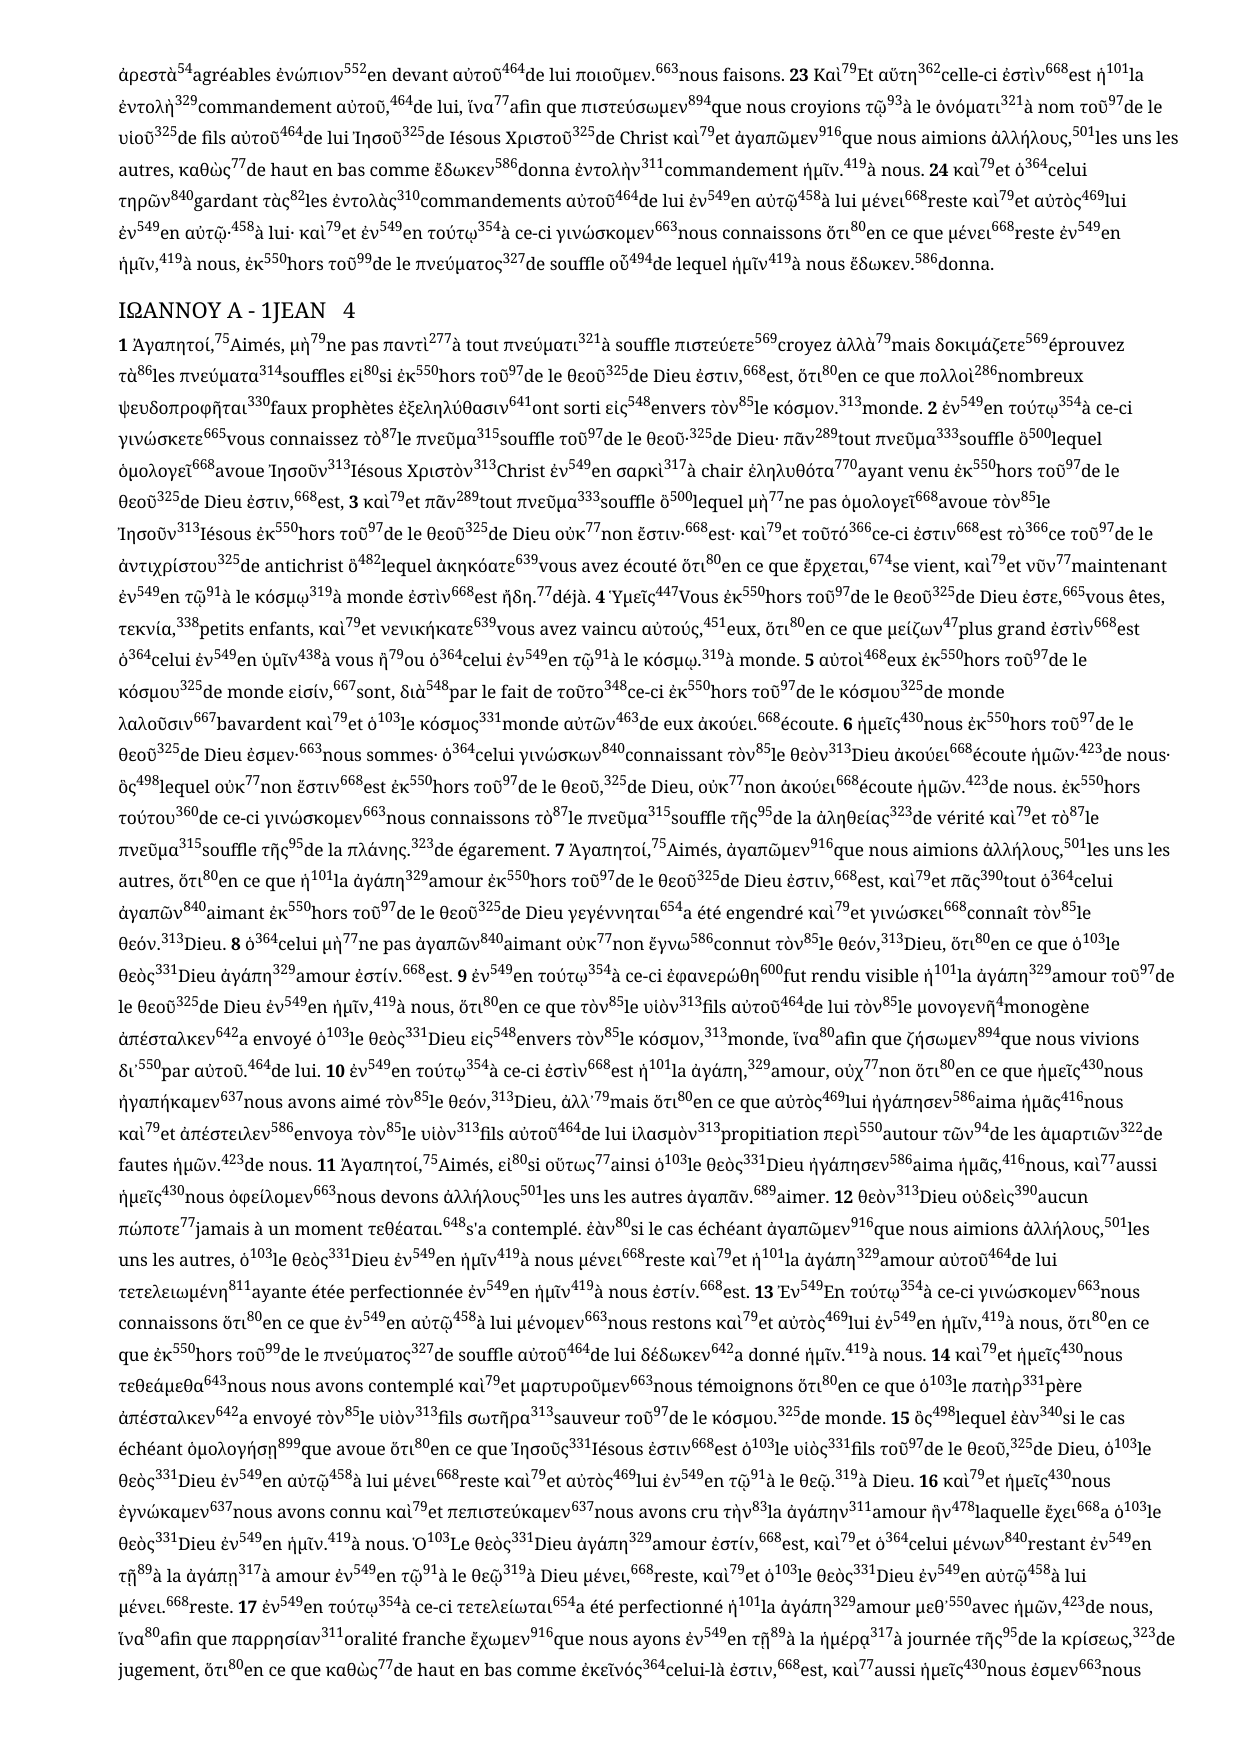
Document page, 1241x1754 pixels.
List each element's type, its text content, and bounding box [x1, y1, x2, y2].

text ΙΩΑΝΝΟΥ Α - 1JEAN 4 [118, 294, 1181, 324]
text 1 Ἀγαπητοί,75Aimés, μὴ79ne pas παντὶ277à tout πνεύματι321à souffle πιστεύετε569croyez ἀλλὰ79mais δοκιμάζετε569éprouvez τὰ86les πνεύματα314souffles εἰ80si ἐκ550hors τοῦ97de le θεοῦ325de Dieu ἐστιν,668est, ὅτι80en ce que πολλοὶ286nombreux ψευδοπροφῆται330faux prophètes ἐξεληλύθασιν641ont sorti εἰς548envers τὸν85le κόσμον.313monde. 2 ἐν549en τούτῳ354à ce-ci γινώσκετε665vous connaissez τὸ87le πνεῦμα315souffle τοῦ97de le θεοῦ·325de Dieu· πᾶν289tout πνεῦμα333souffle ὃ500lequel ὁμολογεῖ668avoue Ἰησοῦν313Iésous Χριστὸν313Christ ἐν549en σαρκὶ317à chair ἐληλυθότα770ayant venu ἐκ550hors τοῦ97de le θεοῦ325de Dieu ἐστιν,668est, 3 καὶ79et πᾶν289tout πνεῦμα333souffle ὃ500lequel μὴ77ne pas ὁμολογεῖ668avoue τὸν85le Ἰησοῦν313Iésous ἐκ550hors τοῦ97de le θεοῦ325de Dieu οὐκ77non ἔστιν·668est· καὶ79et τοῦτό366ce-ci ἐστιν668est τὸ366ce τοῦ97de le ἀντιχρίστου325de antichrist ὃ482lequel ἀκηκόατε639vous avez écouté ὅτι80en ce que ἔρχεται,674se vient, καὶ79et νῦν77maintenant ἐν549en τῷ91à le κόσμῳ319à monde ἐστὶν668est ἤδη.77déjà. 4 Ὑμεῖς447Vous ἐκ550hors τοῦ97de le θεοῦ325de Dieu ἐστε,665vous êtes, τεκνία,338petits enfants, καὶ79et νενικήκατε639vous avez vaincu αὐτούς,451eux, ὅτι80en ce que μείζων47plus grand ἐστὶν668est ὁ364celui ἐν549en ὑμῖν438à vous ἢ79ou ὁ364celui ἐν549en τῷ91à le κόσμῳ.319à monde. 5 αὐτοὶ468eux ἐκ550hors τοῦ97de le κόσμου325de monde εἰσίν,667sont, διὰ548par le fait de τοῦτο348ce-ci ἐκ550hors τοῦ97de le κόσμου325de monde λαλοῦσιν667bavardent καὶ79et ὁ103le κόσμος331monde αὐτῶν463de eux ἀκούει.668écoute. 6 ἡμεῖς430nous ἐκ550hors τοῦ97de le θεοῦ325de Dieu ἐσμεν·663nous sommes· ὁ364celui γινώσκων840connaissant τὸν85le θεὸν313Dieu ἀκούει668écoute ἡμῶν·423de nous· ὃς498lequel οὐκ77non ἔστιν668est ἐκ550hors τοῦ97de le θεοῦ,325de Dieu, οὐκ77non ἀκούει668écoute ἡμῶν.423de nous. ἐκ550hors τούτου360de ce-ci γινώσκομεν663nous connaissons τὸ87le πνεῦμα315souffle τῆς95de la ἀληθείας323de vérité καὶ79et τὸ87le πνεῦμα315souffle τῆς95de la πλάνης.323de égarement. 7 Ἀγαπητοί,75Aimés, ἀγαπῶμεν916que nous aimions ἀλλήλους,501les uns les autres, ὅτι80en ce que ἡ101la ἀγάπη329amour ἐκ550hors τοῦ97de le θεοῦ325de Dieu ἐστιν,668est, καὶ79et πᾶς390tout ὁ364celui ἀγαπῶν840aimant ἐκ550hors τοῦ97de le θεοῦ325de Dieu γεγέννηται654a été engendré καὶ79et γινώσκει668connaît τὸν85le θεόν.313Dieu. 8 ὁ364celui μὴ77ne pas ἀγαπῶν840aimant οὐκ77non ἔγνω586connut τὸν85le θεόν,313Dieu, ὅτι80en ce que ὁ103le θεὸς331Dieu ἀγάπη329amour ἐστίν.668est. 9 ἐν549en τούτῳ354à ce-ci ἐφανερώθη600fut rendu visible ἡ101la ἀγάπη329amour τοῦ97de le θεοῦ325de Dieu ἐν549en ἡμῖν,419à nous, ὅτι80en ce que τὸν85le υἱὸν313fils αὐτοῦ464de lui τὸν85le μονογενῆ4monogène ἀπέσταλκεν642a envoyé ὁ103le θεὸς331Dieu εἰς548envers τὸν85le κόσμον,313monde, ἵνα80afin que ζήσωμεν894que nous vivions δι᾽550par αὐτοῦ.464de lui. 10 ἐν549en τούτῳ354à ce-ci ἐστὶν668est ἡ101la ἀγάπη,329amour, οὐχ77non ὅτι80en ce que ἡμεῖς430nous ἠγαπήκαμεν637nous avons aimé τὸν85le θεόν,313Dieu, ἀλλ᾽79mais ὅτι80en ce que αὐτὸς469lui ἠγάπησεν586aima ἡμᾶς416nous καὶ79et ἀπέστειλεν586envoya τὸν85le υἱὸν313fils αὐτοῦ464de lui ἱλασμὸν313propitiation περὶ550autour τῶν94de les ἁμαρτιῶν322de fautes ἡμῶν.423de nous. 11 Ἀγαπητοί,75Aimés, εἰ80si οὕτως77ainsi ὁ103le θεὸς331Dieu ἠγάπησεν586aima ἡμᾶς,416nous, καὶ77aussi ἡμεῖς430nous ὀφείλομεν663nous devons ἀλλήλους501les uns les autres ἀγαπᾶν.689aimer. 12 θεὸν313Dieu οὐδεὶς390aucun πώποτε77jamais à un moment τεθέαται.648s'a contemplé. ἐὰν80si le cas échéant ἀγαπῶμεν916que nous aimions ἀλλήλους,501les uns les autres, ὁ103le θεὸς331Dieu ἐν549en ἡμῖν419à nous μένει668reste καὶ79et ἡ101la ἀγάπη329amour αὐτοῦ464de lui τετελειωμένη811ayante étée perfectionnée ἐν549en ἡμῖν419à nous ἐστίν.668est. 13 Ἐν549En τούτῳ354à ce-ci γινώσκομεν663nous connaissons ὅτι80en ce que ἐν549en αὐτῷ458à lui μένομεν663nous restons καὶ79et αὐτὸς469lui ἐν549en ἡμῖν,419à nous, ὅτι80en ce que ἐκ550hors τοῦ99de le πνεύματος327de souffle αὐτοῦ464de lui δέδωκεν642a donné ἡμῖν.419à nous. 14 καὶ79et ἡμεῖς430nous τεθεάμεθα643nous nous avons contemplé καὶ79et μαρτυροῦμεν663nous témoignons ὅτι80en ce que ὁ103le πατὴρ331père ἀπέσταλκεν642a envoyé τὸν85le υἱὸν313fils σωτῆρα313sauveur τοῦ97de le κόσμου.325de monde. 15 ὃς498lequel ἐὰν340si le cas échéant ὁμολογήσῃ899que avoue ὅτι80en ce que Ἰησοῦς331Iésous ἐστιν668est ὁ103le υἱὸς331fils τοῦ97de le θεοῦ,325de Dieu, ὁ103le θεὸς331Dieu ἐν549en αὐτῷ458à lui μένει668reste καὶ79et αὐτὸς469lui ἐν549en τῷ91à le θεῷ.319à Dieu. 16 καὶ79et ἡμεῖς430nous ἐγνώκαμεν637nous avons connu καὶ79et πεπιστεύκαμεν637nous avons cru τὴν83la ἀγάπην311amour ἣν478laquelle ἔχει668a ὁ103le θεὸς331Dieu ἐν549en ἡμῖν.419à nous. Ὁ103Le θεὸς331Dieu ἀγάπη329amour ἐστίν,668est, καὶ79et ὁ364celui μένων840restant ἐν549en τῇ89à la ἀγάπῃ317à amour ἐν549en τῷ91à le θεῷ319à Dieu μένει,668reste, καὶ79et ὁ103le θεὸς331Dieu ἐν549en αὐτῷ458à lui μένει.668reste. 17 ἐν549en τούτῳ354à ce-ci τετελείωται654a été perfectionné ἡ101la ἀγάπη329amour μεθ᾽550avec ἡμῶν,423de nous, ἵνα80afin que παρρησίαν311oralité franche ἔχωμεν916que nous ayons ἐν549en τῇ89à la ἡμέρᾳ317à journée τῆς95de la κρίσεως,323de jugement, ὅτι80en ce que καθὼς77de haut en bas comme ἐκεῖνός364celui-là ἐστιν,668est, καὶ77aussi ἡμεῖς430nous ἐσμεν663nous sommes ἐν549en τῷ91à le κόσμῳ319à monde τούτῳ.144à celui-ci. 18 φόβος331effroi οὐκ77non ἔστιν668est ἐν549en τῇ89à la ἀγάπῃ,317à amour, ἀλλ᾽79mais ἡ101la τελεία20parfaite ἀγάπη329amour ἔξω77au-dehors βάλλει668jette τὸν85le φόβον,313effroi, ὅτι80en ce que ὁ103le φόβος331effroi κόλασιν311correction ἔχει,668a, ὁ364celui δὲ78cependant φοβούμενος867se effrayant οὐ77non τετελείωται654a été perfectionné ἐν549en τῇ89à la ἀγάπῃ.317à amour. 19 ἡμεῖς430nous ἀγαπῶμεν,663nous aimons, ὅτι80en ce que αὐτὸς469lui πρῶτος71premier ἠγάπησεν586aima ἡμᾶς.416nous. 20 ἐάν80si le cas échéant τις390un quelconque εἴπῃ899que dise ὅτι80en ce que ἀγαπῶ664j'aime τὸν85le θεὸν313Dieu καὶ79et τὸν85le ἀδελφὸν313frère αὐτοῦ464de lui μισῇ,921que haïsse, ψεύστης331menteur ἐστίν·668est· ὁ364celui γὰρ79car μὴ77ne pas ἀγαπῶν840aimant τὸν85le ἀδελφὸν313frère αὐτοῦ464de lui ὃν480lequel ἑώρακεν,642a vu, τὸν85le θεὸν313Dieu ὃν480lequel οὐχ77non ἑώρακεν642a vu οὐ77non δύναται674se peut ἀγαπᾶν.689aimer. 21 καὶ79et ταύτην136celle-ci τὴν83la ἐντολὴν311commandement ἔχομεν663nous avons ἀπ᾽550au loin αὐτοῦ,464de lui, ἵνα77afin que ὁ364celui ἀγαπῶν840aimant τὸν85le θεὸν313Dieu ἀγαπᾷ921que aime καὶ77aussi τὸν85le ἀδελφὸν313frère αὐτοῦ.464de lui. [118, 329, 1181, 1682]
text 1 Ἴδετε553Voyez ποταπὴν160de quelle sorte ἀγάπην311amour δέδωκεν642a donné ἡμῖν419à nous ὁ103le πατήρ,331père, ἵνα80afin que τέκνα314enfants θεοῦ325de Dieu κληθῶμεν,906que nous soyons appelé, καὶ79et ἐσμέν.663nous sommes. διὰ548par le fait de τοῦτο348ce-ci ὁ103le κόσμος331monde οὐ77non γινώσκει668connaît ἡμᾶς,416nous, ὅτι80en ce que οὐκ77non ἔγνω586connut αὐτόν.452lui. 2 ἀγαπητοὶ75aimés νῦν77maintenant τέκνα332enfants θεοῦ325de Dieu ἐσμεν,663nous sommes, καὶ79et οὔπω77non encore ἐφανερώθη600fut rendu visible τί412quel ἐσόμεθα.607nous nous serons. οἴδαμεν637nous avons su ὅτι80en ce que ἐὰν80si le cas échéant φανερωθῇ,911que soit rendu visible, ὅμοιοι46semblables αὐτῷ458à lui ἐσόμεθα,607nous nous serons, ὅτι80en ce que ὀψόμεθα607nous nous verrons αὐτόν,452lui, καθώς77de haut en bas comme ἐστιν.668est. 3 καὶ79et πᾶς390tout ὁ364celui ἔχων840ayant τὴν83la ἐλπίδα311espérance ταύτην136celle-ci ἐπ᾽549sur αὐτῷ458à lui ἁγνίζει668consacre ἑαυτόν,528lui-même, καθὼς77de haut en bas comme ἐκεῖνος364celui-là ἁγνός47consacré ἐστιν.668est. 4 Πᾶς390Tout ὁ364celui ποιῶν840faisant τὴν83la ἁμαρτίαν311faute καὶ77aussi τὴν83la ἀνομίαν311illégalité ποιεῖ,668fait, καὶ79et ἡ101la ἁμαρτία329faute ἐστὶν668est ἡ101la ἀνομία.329illégalité. 5 καὶ79et οἴδατε639vous avez su ὅτι80en ce que ἐκεῖνος364celui-là ἐφανερώθη,600fut rendu visible, ἵνα80afin que τὰς82les ἁμαρτίας310fautes ἄρῃ,899que lève, καὶ79et ἁμαρτία329faute ἐν549en αὐτῷ458à lui οὐκ77non ἔστιν.668est. 6 πᾶς287tout ὁ364celui ἐν549en αὐτῷ458à lui μένων840restant οὐχ77non ἁμαρτάνει·668faute· πᾶς390tout ὁ364celui ἁμαρτάνων840fautant οὐχ77non ἑώρακεν642a vu αὐτὸν452lui οὐδὲ79non cependant ἔγνωκεν642a connu αὐτόν.452lui. 7 Τεκνία,338Petits enfants, μηδεὶς390ne pas un πλανάτω572égare ὑμᾶς·436vous· ὁ364celui ποιῶν840faisant τὴν83la δικαιοσύνην311justice δίκαιός47juste ἐστιν,668est, καθὼς77de haut en bas comme ἐκεῖνος364celui-là δίκαιός47juste ἐστιν·668est· 8 ὁ364celui ποιῶν840faisant τὴν83la ἁμαρτίαν311faute ἐκ550hors τοῦ97de le διαβόλου65de diable ἐστίν,668est, ὅτι80en ce que ἀπ᾽550au loin ἀρχῆς323de origine ὁ103le διάβολος71diable ἁμαρτάνει.668faute. εἰς548envers τοῦτο348ce-ci ἐφανερώθη600fut rendu visible ὁ103le υἱὸς331fils τοῦ97de le θεοῦ,325de Dieu, ἵνα80afin que λύσῃ899que délie τὰ86les ἔργα314travaux τοῦ97de le διαβόλου.65de diable. 9 Πᾶς390Tout ὁ364celui γεγεννημένος813ayant été engendré ἐκ550hors τοῦ97de le θεοῦ325de Dieu ἁμαρτίαν311faute οὐ77non ποιεῖ,668fait, ὅτι80en ce que σπέρμα333semence αὐτοῦ464de lui ἐν549en αὐτῷ458à lui μένει,668reste, καὶ79et οὐ77non δύναται674se peut ἁμαρτάνειν,689fauter, ὅτι80en ce que ἐκ550hors τοῦ97de le θεοῦ325de Dieu γεγέννηται.654a été engendré. 10 ἐν549en τούτῳ354à ce-ci φανερά48visibles ἐστιν668est τὰ104les τέκνα332enfants τοῦ97de le θεοῦ325de Dieu καὶ79et τὰ104les τέκνα332enfants τοῦ97de le διαβόλου·65de diable· πᾶς287tout ὁ364celui μὴ77ne pas ποιῶν840faisant δικαιοσύνην311justice οὐκ77non ἔστιν668est ἐκ550hors τοῦ97de le θεοῦ325de Dieu καὶ79et ὁ364celui μὴ77ne pas ἀγαπῶν840aimant τὸν85le ἀδελφὸν313frère αὐτοῦ.464de lui. 11 Ὅτι80En ce que αὕτη362celle-ci ἐστὶν668est ἡ101la ἀγγελία329annonciation ἣν478laquelle ἠκούσατε583vous écoutâtes ἀπ᾽550au loin ἀρχῆς,323de origine, ἵνα77afin que ἀγαπῶμεν916que nous aimions ἀλλήλους,501les uns les autres, 12 οὐ77non καθὼς77de haut en bas comme Κάϊν331Kain ἐκ550hors τοῦ97de le πονηροῦ65de méchant ἦν625était καὶ79et ἔσφαξεν586égorgea τὸν85le ἀδελφὸν313frère αὐτοῦ·464de lui· καὶ79et χάριν552en grâce de τίνος407de quel ἔσφαξεν586égorgea αὐτόν;452lui; ὅτι80en ce que τὰ104les ἔργα332travaux αὐτοῦ464de lui πονηρὰ48méchants ἦν,625était, τὰ365ces δὲ78cependant τοῦ97de le ἀδελφοῦ325de frère αὐτοῦ464de lui δίκαια.48justes. 13 Μὴ77Ne pas θαυμάζετε,569étonnez, ἀδελφοί,336frères, εἰ80si μισεῖ668hait ὑμᾶς436vous ὁ103le κόσμος.331monde. 14 ἡμεῖς430nous οἴδαμεν637nous avons su ὅτι80en ce que μεταβεβήκαμεν637nous avons dépassé ἐκ550hors τοῦ97de le θανάτου325de trépas εἰς548envers τὴν83la ζωήν,311vie, ὅτι80en ce que ἀγαπῶμεν663nous aimons τοὺς244les ἀδελφούς·312frères· ὁ364celui μὴ77ne pas ἀγαπῶν840aimant μένει668reste ἐν549en τῷ91à le θανάτῳ.319à trépas. 15 πᾶς390tout ὁ364celui μισῶν840haïssant τὸν85le ἀδελφὸν313frère αὐτοῦ464de lui ἀνθρωποκτόνος331tueur d'être humain ἐστίν,668est, καὶ79et οἴδατε639vous avez su ὅτι80en ce que πᾶς287tout ἀνθρωποκτόνος331tueur d'être humain οὐκ77non ἔχει668a ζωὴν311vie αἰώνιον2éternelle ἐν549en ἑαυτῷ533à lui-même μένουσαν.820restante. 16 ἐν549en τούτῳ354à ce-ci ἐγνώκαμεν637nous avons connu τὴν83la ἀγάπην,311amour, ὅτι80en ce que ἐκεῖνος364celui-là ὑπὲρ550au-dessus ἡμῶν423de nous τὴν83la ψυχὴν311âme αὐτοῦ464de lui ἔθηκεν,586posa, καὶ79et ἡμεῖς430nous ὀφείλομεν663nous devons ὑπὲρ550au-dessus τῶν256de les ἀδελφῶν324de frères τὰς242les ψυχὰς310âmes θεῖναι.681poser. 17 ὃς498lequel δ᾽78cependant ἂν340le cas échéant ἔχῃ921que ait τὸν85le βίον313existence τοῦ97de le κόσμου325de monde καὶ79et θεωρῇ921que observe τὸν85le ἀδελφὸν313frère αὐτοῦ464de lui χρείαν311besoin ἔχοντα822ayant καὶ79et κλείσῃ899que ferme à clef τὰ86les σπλάγχνα314entrailles αὐτοῦ464de lui ἀπ᾽550au loin αὐτοῦ,464de lui, πῶς77comment? ἡ101la ἀγάπη329amour τοῦ97de le θεοῦ325de Dieu μένει668reste ἐν549en αὐτῷ;458à lui; 18 Τεκνία,338Petits enfants, μὴ79ne pas ἀγαπῶμεν916que nous aimions λόγῳ319à discours μηδὲ79ni cependant τῇ89à la γλώσσῃ,317à langue, ἀλλ᾽79mais ἐν549en ἔργῳ321à travail καὶ79et ἀληθείᾳ,317à vérité, 19 Ἐν549En τούτῳ354à ce-ci γνωσόμεθα607nous nous connaîtrons ὅτι80en ce que ἐκ550hors τῆς95de la ἀληθείας323de vérité ἐσμέν.663nous sommes. Καὶ79Et ἔμπροσθεν552en devers αὐτοῦ464de lui πείσομεν601nous persuaderons τὴν83la καρδίαν311coeur ἡμῶν,423de nous, 20 ὅτι80en ce que ἐὰν80si le cas échéant καταγινώσκῃ921que connaisse de haut en bas ἡμῶν423de nous ἡ101la καρδία,329coeur, ὅτι80en ce que μείζων47plus grand ἐστὶν668est ὁ103le θεὸς331Dieu τῆς95de la καρδίας323de coeur ἡμῶν423de nous καὶ79et γινώσκει668connaît πάντα.374tous. 21 Ἀγαπητοί,75Aimés, ἐὰν80si le cas échéant ἡ261la καρδία329coeur ἡμῶν423de nous μὴ77ne pas καταγινώσκῃ,921que connaisse de haut en bas, παρρησίαν311oralité franche ἔχομεν663nous avons πρὸς548vers τὸν85le θεὸν313Dieu 22 καὶ79et ὃ482lequel ἐὰν340si le cas échéant αἰτῶμεν,916que nous demandions, λαμβάνομεν663nous prenons ἀπ᾽550au loin αὐτοῦ,464de lui, ὅτι80en ce que τὰς82les ἐντολὰς310commandements αὐτοῦ464de lui τηροῦμεν663nous gardons καὶ79et τὰ86les ἀρεστὰ54agréables ἐνώπιον552en devant αὐτοῦ464de lui ποιοῦμεν.663nous faisons. 23 Καὶ79Et αὕτη362celle-ci ἐστὶν668est ἡ101la ἐντολὴ329commandement αὐτοῦ,464de lui, ἵνα77afin que πιστεύσωμεν894que nous croyions τῷ93à le ὀνόματι321à nom τοῦ97de le υἱοῦ325de fils αὐτοῦ464de lui Ἰησοῦ325de Iésous Χριστοῦ325de Christ καὶ79et ἀγαπῶμεν916que nous aimions ἀλλήλους,501les uns les autres, καθὼς77de haut en bas comme ἔδωκεν586donna ἐντολὴν311commandement ἡμῖν.419à nous. 24 καὶ79et ὁ364celui τηρῶν840gardant τὰς82les ἐντολὰς310commandements αὐτοῦ464de lui ἐν549en αὐτῷ458à lui μένει668reste καὶ79et αὐτὸς469lui ἐν549en αὐτῷ·458à lui· καὶ79et ἐν549en τούτῳ354à ce-ci γινώσκομεν663nous connaissons ὅτι80en ce que μένει668reste ἐν549en ἡμῖν,419à nous, ἐκ550hors τοῦ99de le πνεύματος327de souffle οὗ494de lequel ἡμῖν419à nous ἔδωκεν.586donna. [118, 59, 1181, 276]
